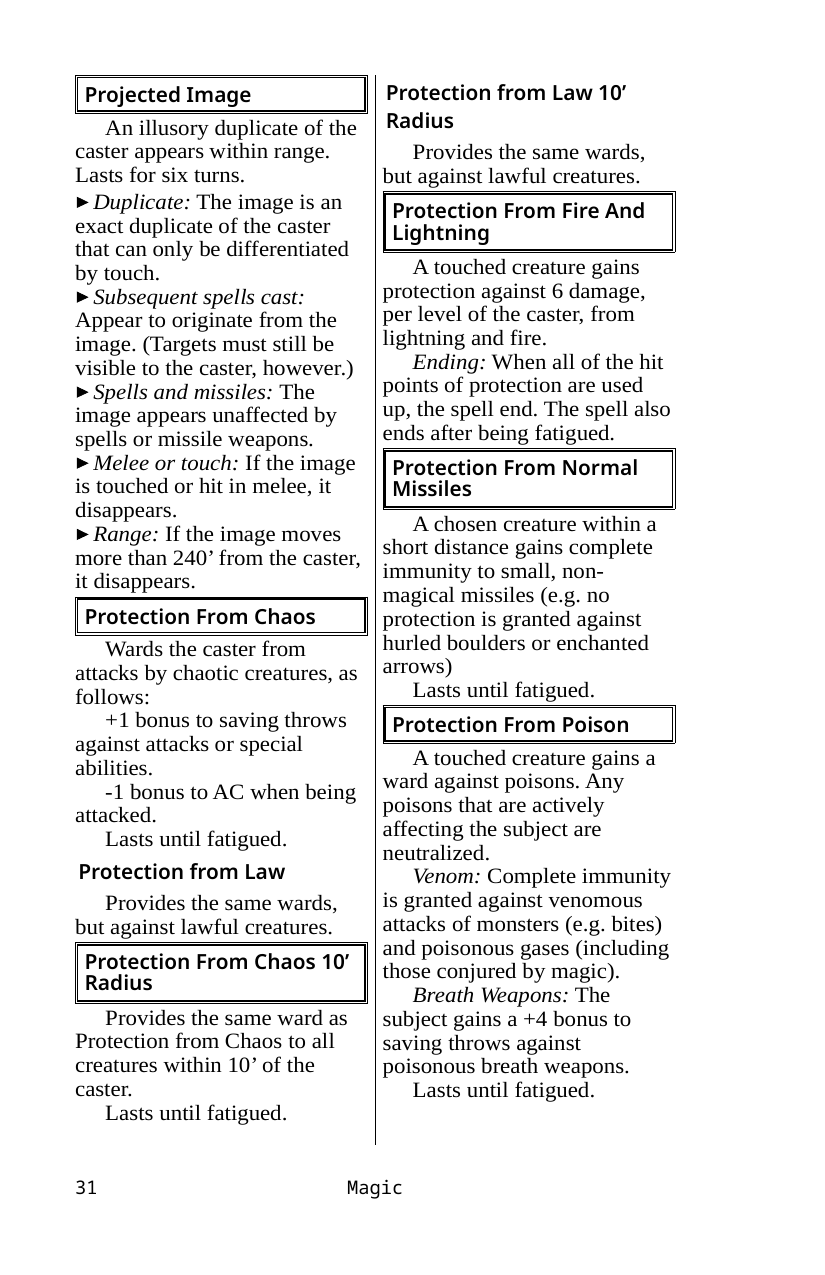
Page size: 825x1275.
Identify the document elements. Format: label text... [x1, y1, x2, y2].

text Lasts until fatigued. [382, 678, 675, 702]
text A chosen creature within a short distance gains complete immunity to small, non-magical missiles (e.g. no protection is granted against hurled boulders or enchanted arrows) [382, 512, 675, 678]
text Provides the same wards, but against lawful creatures. [382, 141, 675, 188]
text Provides the same wards, but against lawful creatures. [75, 892, 367, 939]
text +1 bonus to saving throws against attacks or special abilities. [75, 709, 367, 780]
list Duplicate: The image is an exact duplicate of the caster that can only be differentiated by touch. [75, 190, 367, 285]
text Wards the caster from attacks by chaotic creatures, as follows: [75, 638, 367, 709]
text Ending: When all of the hit points of protection are used up, the spell end. The spell also ends after being fatigued. [382, 350, 675, 445]
subtitle Protection from Chaos [78, 600, 364, 632]
text A touched creature gains a ward against poisons. Any poisons that are actively affecting the subject are neutralized. [382, 746, 675, 865]
subtitle Protection from Normal Missiles [386, 452, 672, 506]
text Lasts until fatigued. [382, 1078, 675, 1102]
text Lasts until fatigued. [75, 828, 367, 851]
list Range: If the image moves more than 240’ from the caster, it disappears. [75, 522, 367, 594]
subtitle Protection from Law 10’ Radius [382, 75, 675, 138]
subtitle Protection from Fire and Lightning [386, 195, 672, 249]
subtitle Protection from Law [75, 854, 367, 889]
text An illusory duplicate of the caster appears within range. Lasts for six turns. [75, 116, 367, 187]
text Lasts until fatigued. [75, 1101, 367, 1125]
list Spells and missiles: The image appears unaffected by spells or missile weapons. [75, 380, 367, 451]
text Breath Weapons: The subject gains a +4 bonus to saving throws against poisonous breath weapons. [382, 984, 675, 1078]
list Melee or touch: If the image is touched or hit in melee, it disappears. [75, 451, 367, 522]
text -1 bonus to AC when being attacked. [75, 780, 367, 828]
text A touched creature gains protection against 6 damage, per level of the caster, from lightning and fire. [382, 255, 675, 350]
list Subsequent spells cast: Appear to originate from the image. (Targets must still be visible to the caster, however.) [75, 285, 367, 380]
text Venom: Complete immunity is granted against venomous attacks of monsters (e.g. bites) and poisonous gases (including those conjured by magic). [382, 865, 675, 984]
text Provides the same ward as Protection from Chaos to all creatures within 10’ of the caster. [75, 1006, 367, 1101]
subtitle Protection from Poison [386, 708, 672, 740]
